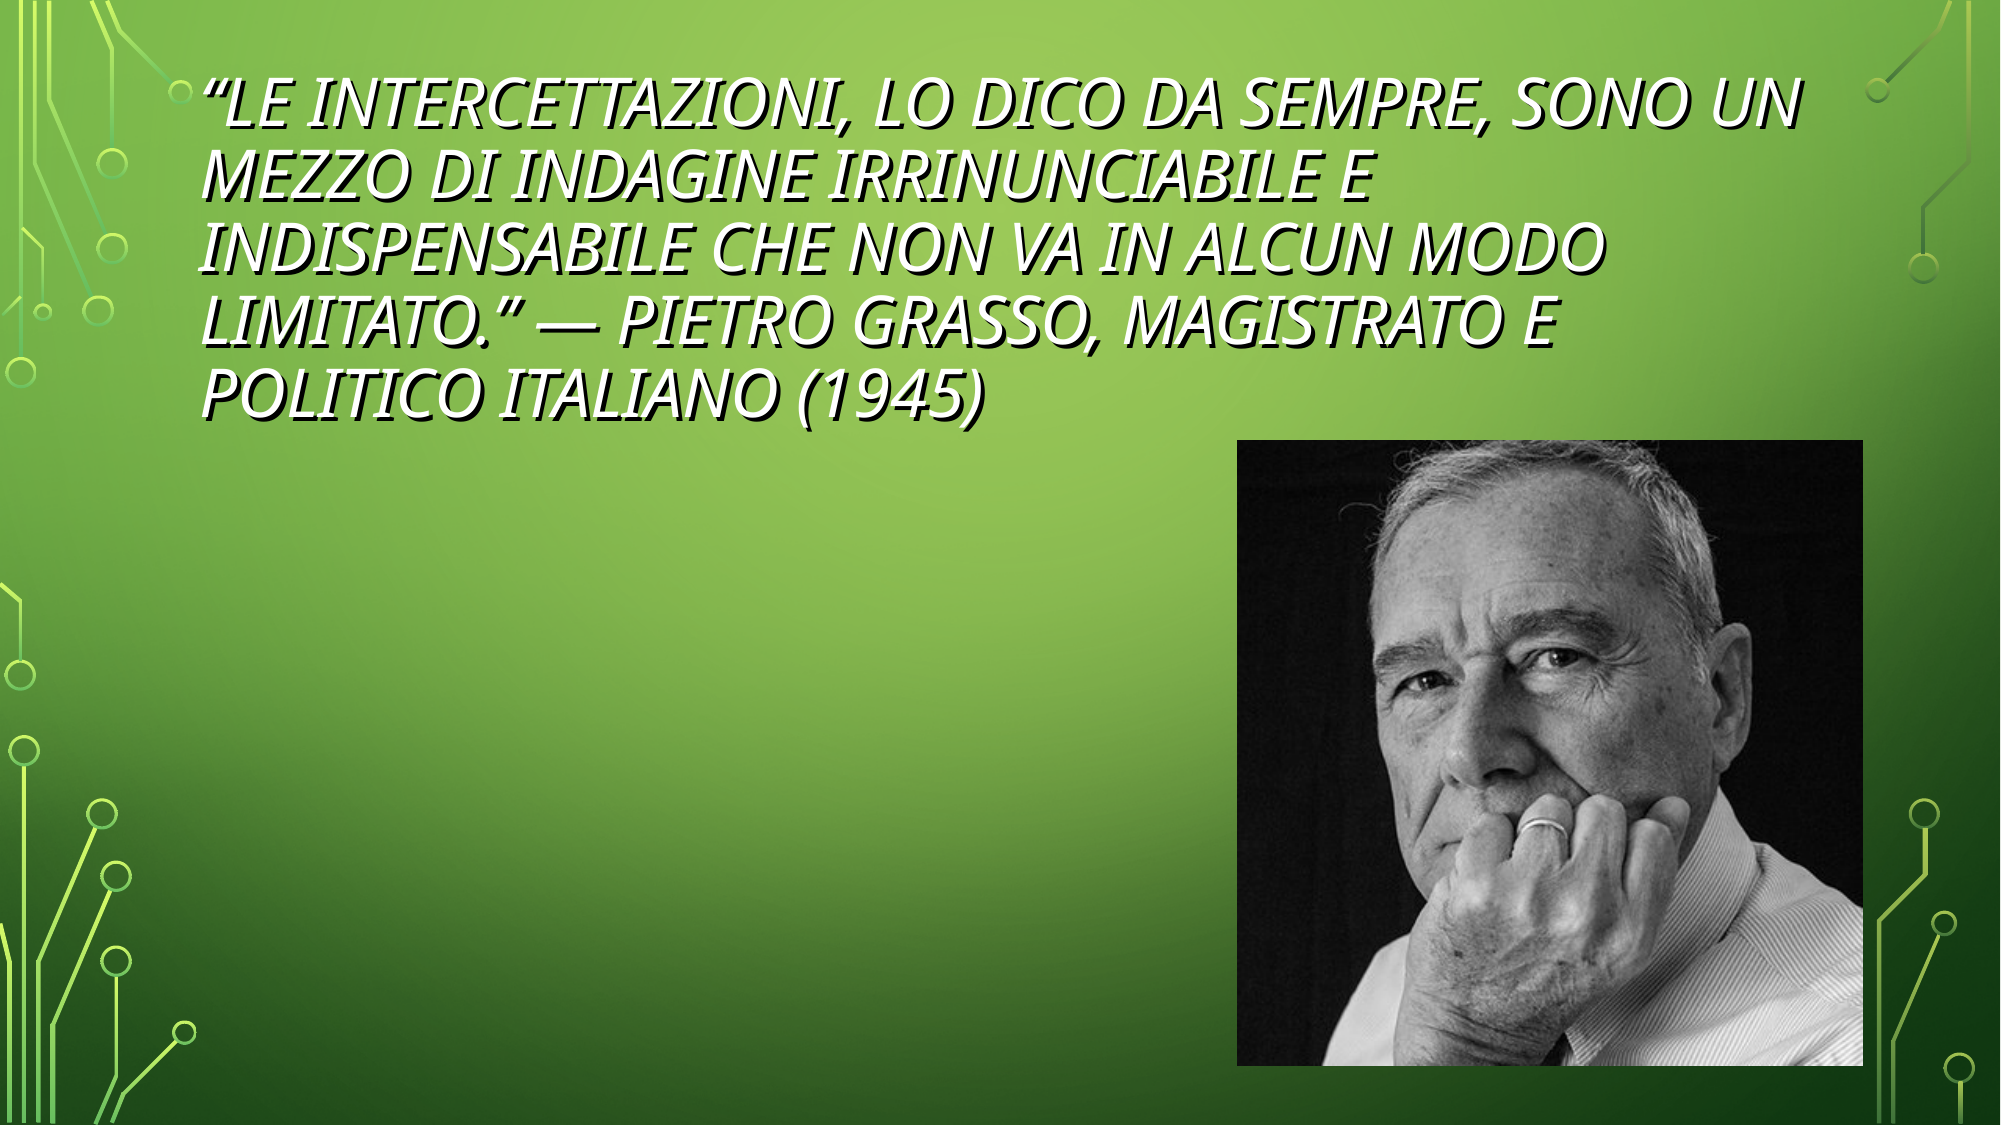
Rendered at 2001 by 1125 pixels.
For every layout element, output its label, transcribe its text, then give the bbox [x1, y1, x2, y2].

title “Le intercettazioni, lo dico da sempre, sono un mezzo di indagine irrinunciabile e indispensabile che non va in alcun modo limitato.” — Pietro Grasso, magistrato e politico italiano (1945) [184, 59, 1863, 441]
picture [1237, 440, 1863, 1066]
